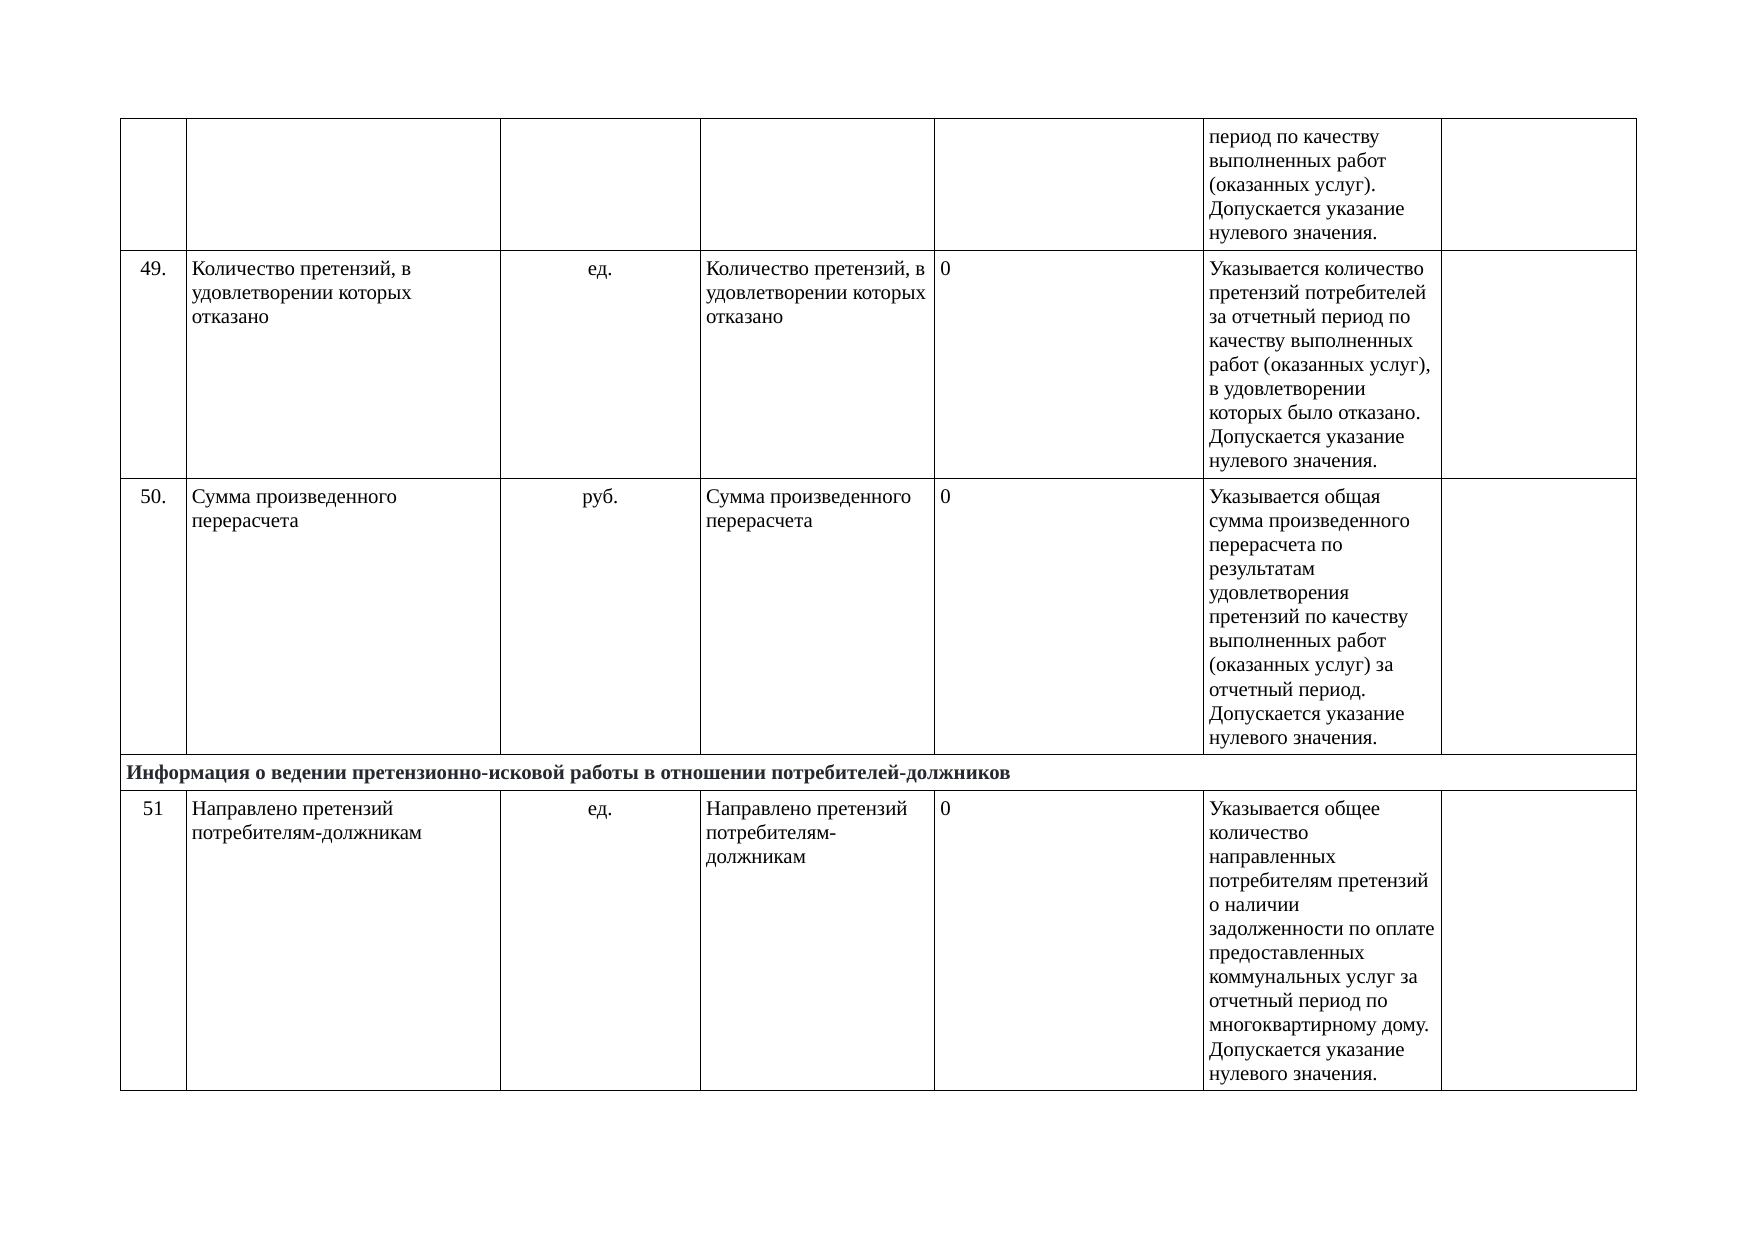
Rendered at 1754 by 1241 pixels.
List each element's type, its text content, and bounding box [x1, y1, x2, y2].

table_cell [121, 119, 186, 250]
table_cell период по качеству выполненных работ (оказанных услуг). Допускается указание нулевого значения. [1204, 119, 1441, 250]
table_cell Количество претензий, в удовлетворении которых отказано [701, 251, 934, 478]
table_cell [1442, 479, 1636, 754]
table_cell Указывается общая сумма произведенного перерасчета по результатам удовлетворения претензий по качеству выполненных работ (оказанных услуг) за отчетный период. Допускается указание нулевого значения. [1204, 479, 1441, 754]
table_cell Сумма произведенного перерасчета [187, 479, 500, 754]
table_cell ед. [501, 251, 700, 478]
table_cell Указывается количество претензий потребителей за отчетный период по качеству выполненных работ (оказанных услуг), в удовлетворении которых было отказано. Допускается указание нулевого значения. [1204, 251, 1441, 478]
table_cell [1442, 119, 1636, 250]
table_cell [187, 119, 500, 250]
table_cell [701, 119, 934, 250]
table_cell [935, 119, 1203, 250]
table_cell [1442, 251, 1636, 478]
table_cell 51 [121, 791, 186, 1090]
table_cell 49. [121, 251, 186, 478]
table_cell 0 [935, 251, 1203, 478]
table_cell Количество претензий, в удовлетворении которых отказано [187, 251, 500, 478]
table_cell Указывается общее количество направленных потребителям претензий о наличии задолженности по оплате предоставленных коммунальных услуг за отчетный период по многоквартирному дому. Допускается указание нулевого значения. [1204, 791, 1441, 1090]
table_cell Направлено претензий потребителям-должникам [701, 791, 934, 1090]
table_cell [1442, 791, 1636, 1090]
table_cell ед. [501, 791, 700, 1090]
table_cell 0 [935, 791, 1203, 1090]
table_cell Сумма произведенного перерасчета [701, 479, 934, 754]
table_cell руб. [501, 479, 700, 754]
table_cell Информация о ведении претензионно-исковой работы в отношении потребителей-должников [121, 755, 1636, 790]
table_cell [501, 119, 700, 250]
table_cell Направлено претензий потребителям-должникам [187, 791, 500, 1090]
table_cell 50. [121, 479, 186, 754]
table_cell 0 [935, 479, 1203, 754]
